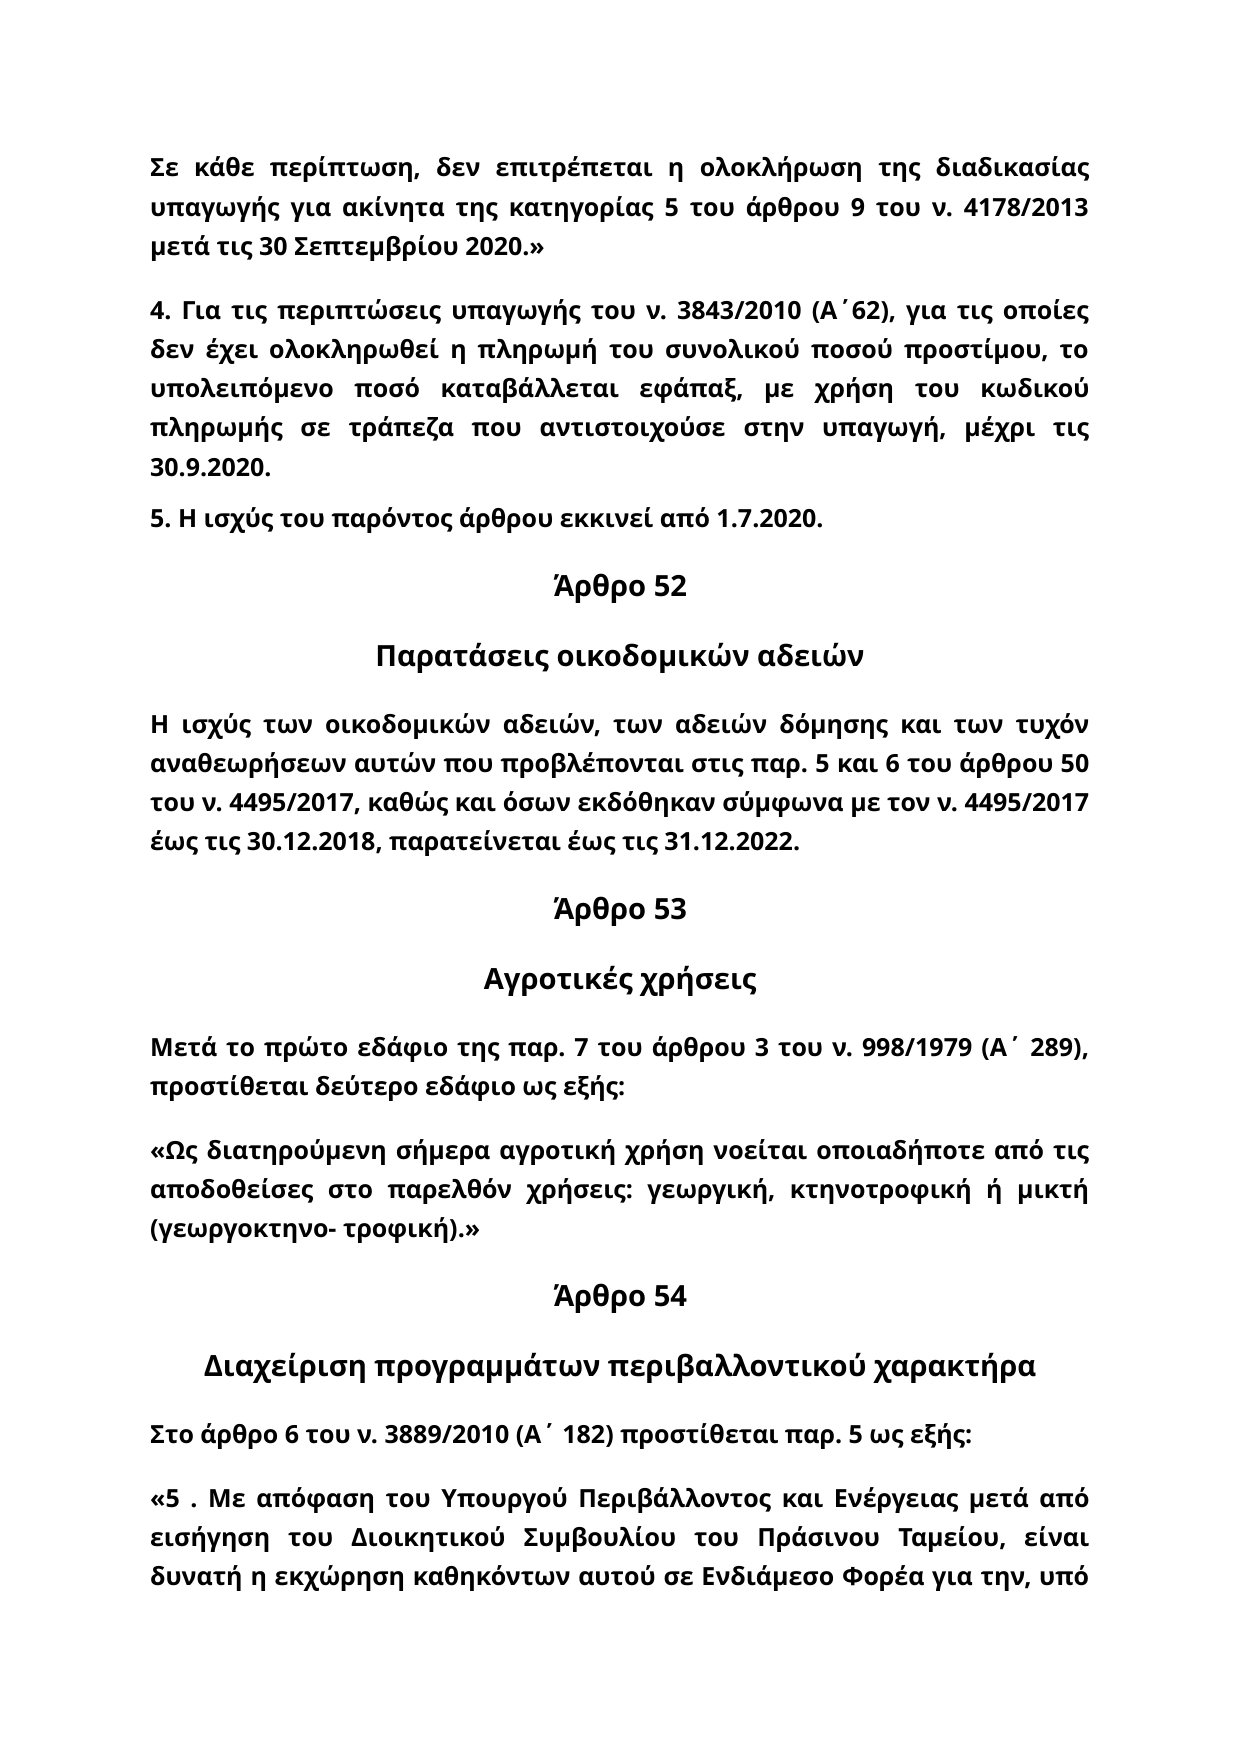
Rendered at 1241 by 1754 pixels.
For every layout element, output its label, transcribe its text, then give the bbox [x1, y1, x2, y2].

text 4. Για τις περιπτώσεις υπαγωγής του ν. 3843/2010 (Α΄62), για τις οποίες δεν έχει ολοκληρωθεί η πληρωμή του συνολικού ποσού προστίμου, το υπολειπόμενο ποσό καταβάλλεται εφάπαξ, με χρήση του κωδικού πληρωμής σε τράπεζα που αντιστοιχούσε στην υπαγωγή, μέχρι τις 30.9.2020. [150, 292, 1090, 483]
text Στο άρθρο 6 του ν. 3889/2010 (Α΄ 182) προστίθεται παρ. 5 ως εξής: [150, 1416, 1090, 1450]
text «5 . Με απόφαση του Υπουργού Περιβάλλοντος και Ενέργειας μετά από εισήγηση του Διοικητικού Συμβουλίου του Πράσινου Ταμείου, είναι δυνατή η εκχώρηση καθηκόντων αυτού σε Ενδιάμεσο Φορέα για την, υπό [150, 1480, 1090, 1593]
text Σε κάθε περίπτωση, δεν επιτρέπεται η ολοκλήρωση της διαδικασίας υπαγωγής για ακίνητα της κατηγορίας 5 του άρθρου 9 του ν. 4178/2013 μετά τις 30 Σεπτεμβρίου 2020.» [150, 150, 1090, 262]
subtitle Παρατάσεις οικοδομικών αδειών [150, 636, 1090, 675]
text «Ως διατηρούμενη σήμερα αγροτική χρήση νοείται οποιαδήποτε από τις αποδοθείσες στο παρελθόν χρήσεις: γεωργική, κτηνοτροφική ή μικτή (γεωργοκτηνο- τροφική).» [150, 1132, 1090, 1245]
subtitle Διαχείριση προγραμμάτων περιβαλλοντικού χαρακτήρα [150, 1346, 1090, 1385]
subtitle Αγροτικές χρήσεις [150, 958, 1090, 998]
text Μετά το πρώτο εδάφιο της παρ. 7 του άρθρου 3 του ν. 998/1979 (Α΄ 289), προστίθεται δεύτερο εδάφιο ως εξής: [150, 1029, 1090, 1102]
subtitle Άρθρο 52 [150, 565, 1090, 605]
subtitle Άρθρο 53 [150, 888, 1090, 928]
subtitle Άρθρο 54 [150, 1275, 1090, 1315]
text Η ισχύς των οικοδομικών αδειών, των αδειών δόμησης και των τυχόν αναθεωρήσεων αυτών που προβλέπονται στις παρ. 5 και 6 του άρθρου 50 του ν. 4495/2017, καθώς και όσων εκδόθηκαν σύμφωνα με τον ν. 4495/2017 έως τις 30.12.2018, παρατείνεται έως τις 31.12.2022. [150, 706, 1090, 858]
text 5. Η ισχύς του παρόντος άρθρου εκκινεί από 1.7.2020. [150, 501, 1090, 535]
